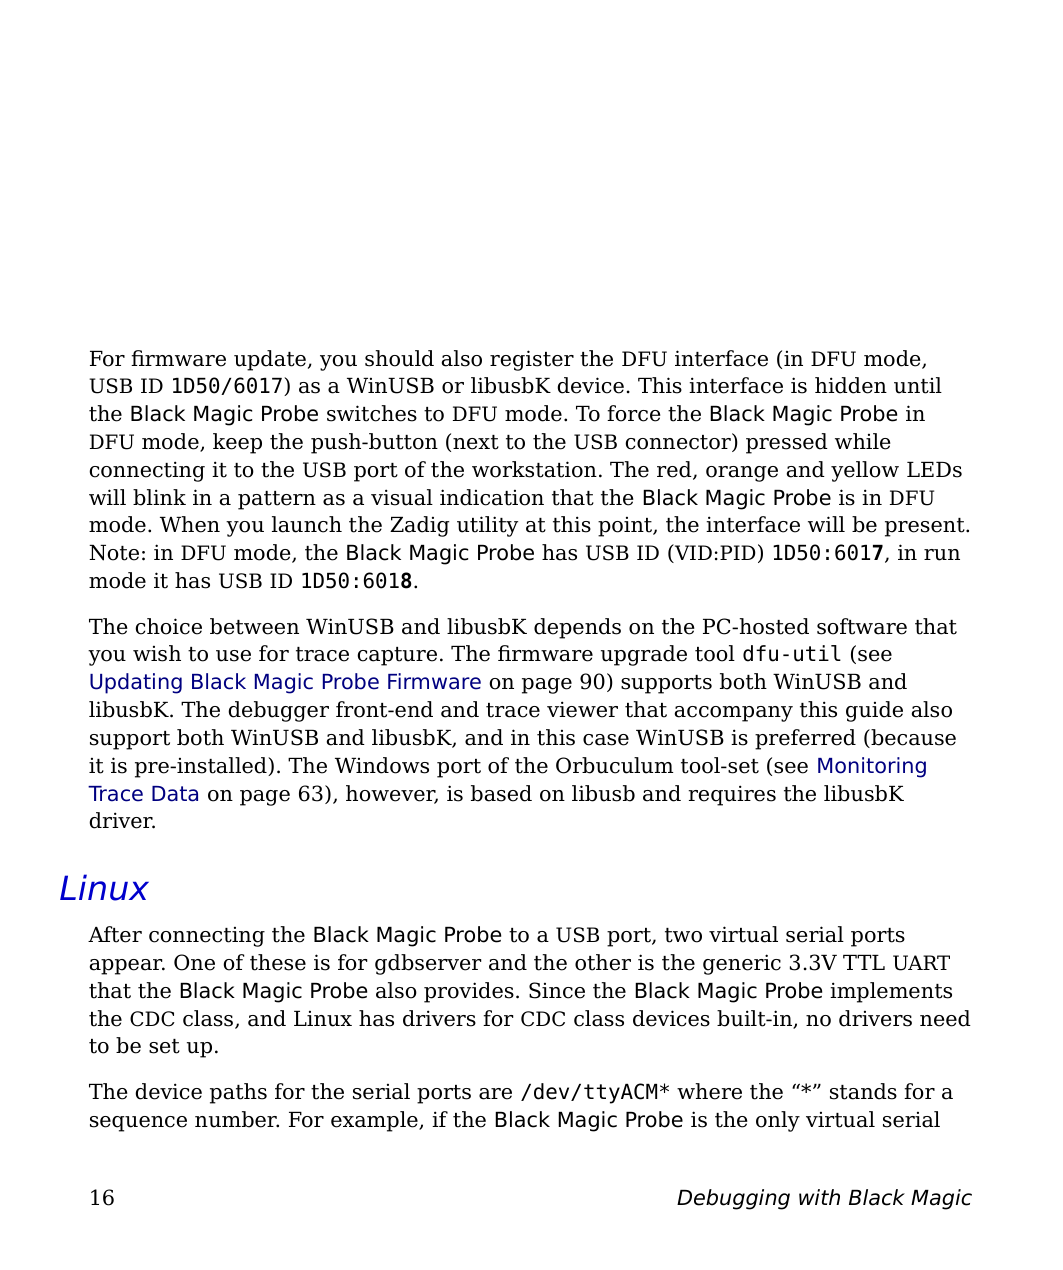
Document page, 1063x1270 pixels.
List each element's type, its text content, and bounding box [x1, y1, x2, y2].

text For firmware update, you should also register the DFU interface (in DFU mode, USB ID 1D50/6017) as a WinUSB or libusbK device. This interface is hidden until the Black Magic Probe switches to DFU mode. To force the Black Magic Probe in DFU mode, keep the push-button (next to the USB connector) pressed while connecting it to the USB port of the workstation. The red, orange and yellow LEDs will blink in a pattern as a visual indication that the Black Magic Probe is in DFU mode. When you launch the Zadig utility at this point, the interface will be present. Note: in DFU mode, the Black Magic Probe has USB ID (VID:PID) 1D50:6017, in run mode it has USB ID 1D50:6018. [88, 59, 974, 593]
text The choice between WinUSB and libusbK depends on the PC-hosted software that you wish to use for trace capture. The firmware upgrade tool dfu-util (see Updating Black Magic Probe Firmware on page 86) supports both WinUSB and libusbK. The debugger front-end and trace viewer that accompany this guide also support both WinUSB and libusbK, and in this case WinUSB is preferred (because it is pre-installed). The Windows port of the Orbuculum tool-set (see Monitoring Trace Data on page 60), however, is based on libusb and requires the libusbK driver. [88, 615, 974, 834]
text The device paths for the serial ports are /dev/ttyACM* where the “*” stands for a sequence number. For example, if the Black Magic Probe is the only virtual serial [88, 1080, 974, 1132]
text After connecting the Black Magic Probe to a USB port, two virtual serial ports appear. One of these is for gdbserver and the other is the generic 3.3V TTL UART that the Black Magic Probe also provides. Since the Black Magic Probe implements the CDC class, and Linux has drivers for CDC class devices built-in, no drivers need to be set up. [88, 923, 974, 1059]
subtitle Linux [59, 870, 974, 908]
